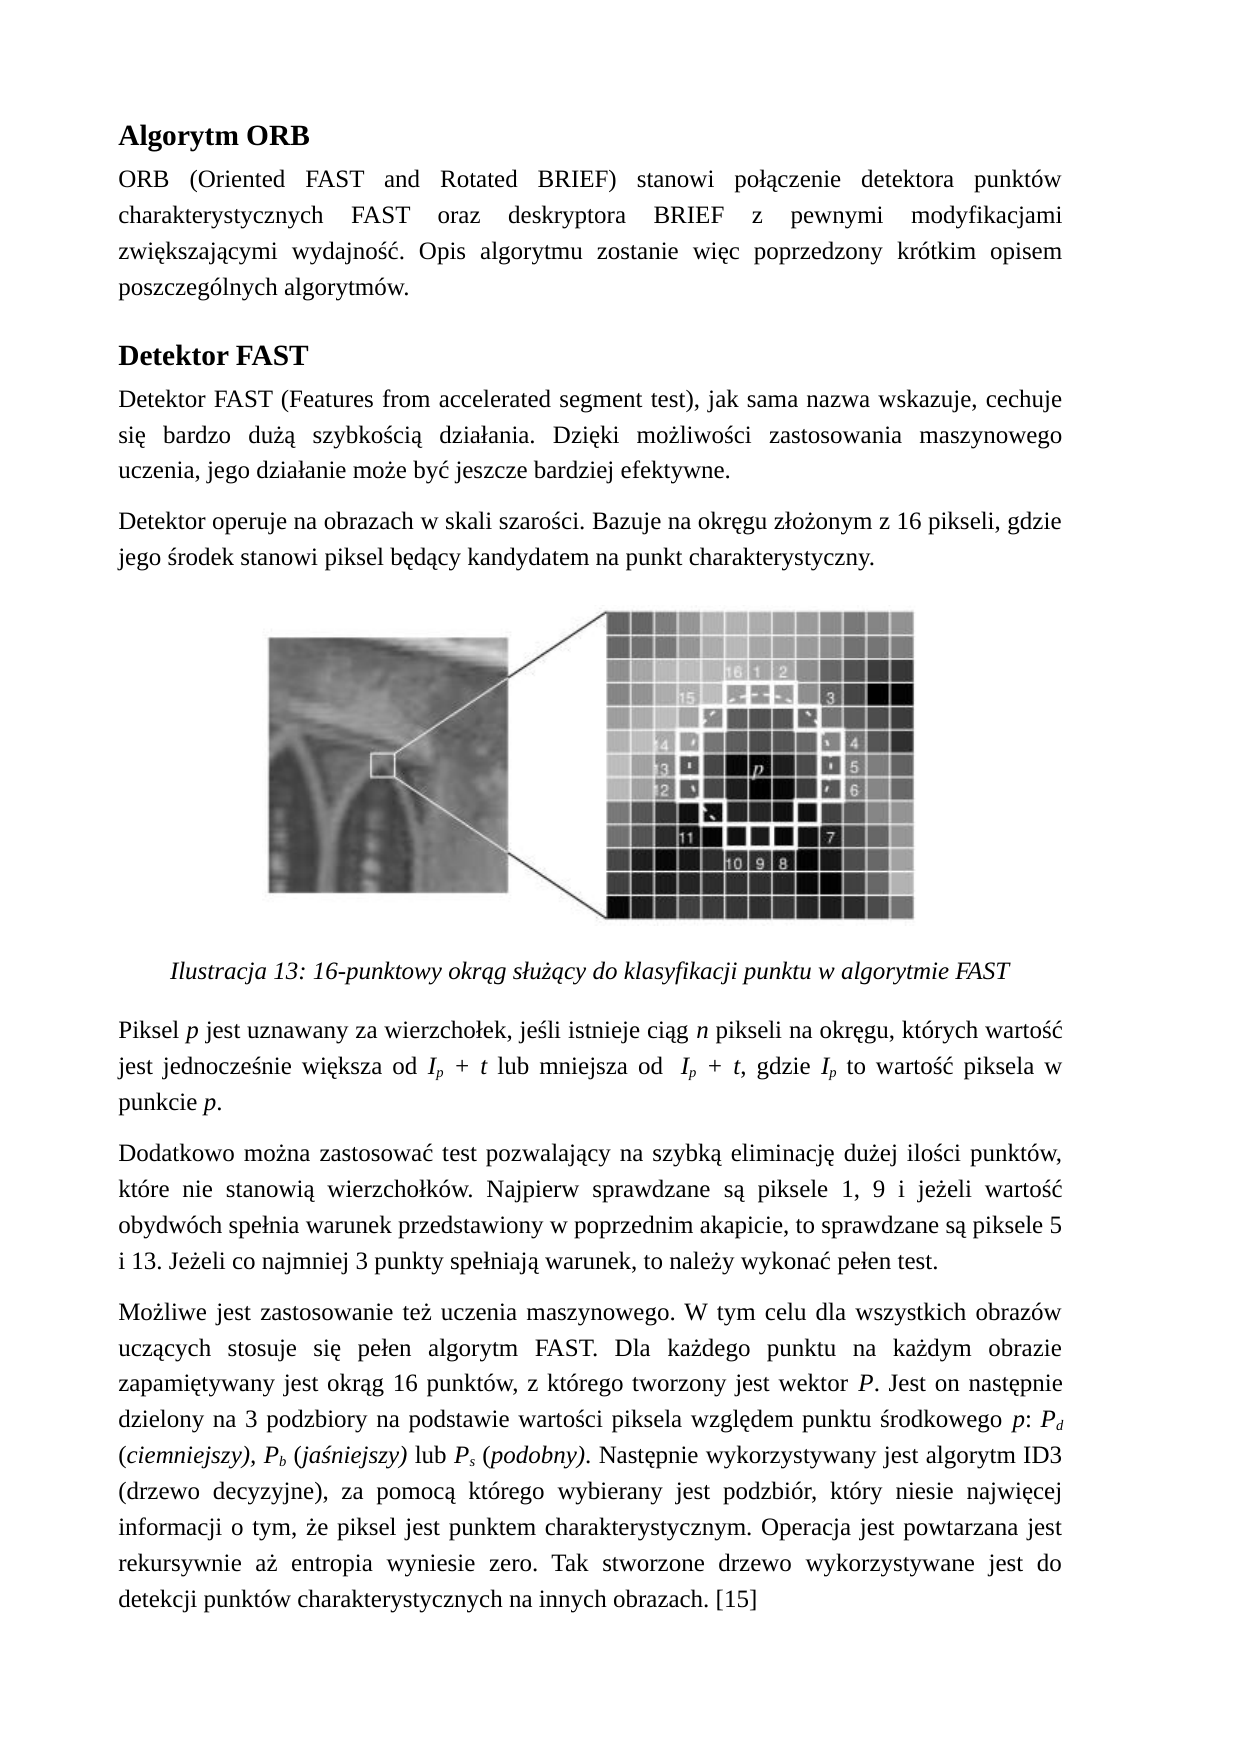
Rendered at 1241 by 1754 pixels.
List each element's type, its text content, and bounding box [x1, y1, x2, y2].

text Piksel p jest uznawany za wierzchołek, jeśli istnieje ciąg n pikseli na okręgu, których wartość jest jednocześnie większa od Ip + t lub mniejsza od Ip + t, gdzie Ip to wartość piksela w punkcie p. [118, 1016, 1063, 1116]
text Detektor FAST (Features from accelerated segment test), jak sama nazwa wskazuje, cechuje się bardzo dużą szybkością działania. Dzięki możliwości zastosowania maszynowego uczenia, jego działanie może być jeszcze bardziej efektywne. [118, 384, 1063, 484]
subtitle Algorytm ORB [118, 118, 1063, 152]
picture [262, 605, 920, 926]
text Dodatkowo można zastosować test pozwalający na szybką eliminację dużej ilości punktów, które nie stanowią wierzchołków. Najpierw sprawdzane są piksele 1, 9 i jeżeli wartość obydwóch spełnia warunek przedstawiony w poprzednim akapicie, to sprawdzane są piksele 5 i 13. Jeżeli co najmniej 3 punkty spełniają warunek, to należy wykonać pełen test. [118, 1138, 1063, 1275]
text ORB (Oriented FAST and Rotated BRIEF) stanowi połączenie detektora punktów charakterystycznych FAST oraz deskryptora BRIEF z pewnymi modyfikacjami zwiększającymi wydajność. Opis algorytmu zostanie więc poprzedzony krótkim opisem poszczególnych algorytmów. [118, 164, 1063, 301]
text Możliwe jest zastosowanie też uczenia maszynowego. W tym celu dla wszystkich obrazów uczących stosuje się pełen algorytm FAST. Dla każdego punktu na każdym obrazie zapamiętywany jest okrąg 16 punktów, z którego tworzony jest wektor P. Jest on następnie dzielony na 3 podzbiory na podstawie wartości piksela względem punktu środkowego p: Pd (ciemniejszy), Pb (jaśniejszy) lub Ps (podobny). Następnie wykorzystywany jest algorytm ID3 (drzewo decyzyjne), za pomocą którego wybierany jest podzbiór, który niesie najwięcej informacji o tym, że piksel jest punktem charakterystycznym. Operacja jest powtarzana jest rekursywnie aż entropia wyniesie zero. Tak stworzone drzewo wykorzystywane jest do detekcji punktów charakterystycznych na innych obrazach. [15] [118, 1297, 1063, 1613]
text Detektor operuje na obrazach w skali szarości. Bazuje na okręgu złożonym z 16 pikseli, gdzie jego środek stanowi piksel będący kandydatem na punkt charakterystyczny. [118, 506, 1063, 571]
text Ilustracja 13: 16-punktowy okrąg służący do klasyfikacji punktu w algorytmie FAST [141, 956, 1041, 985]
subtitle Detektor FAST [118, 337, 1063, 371]
